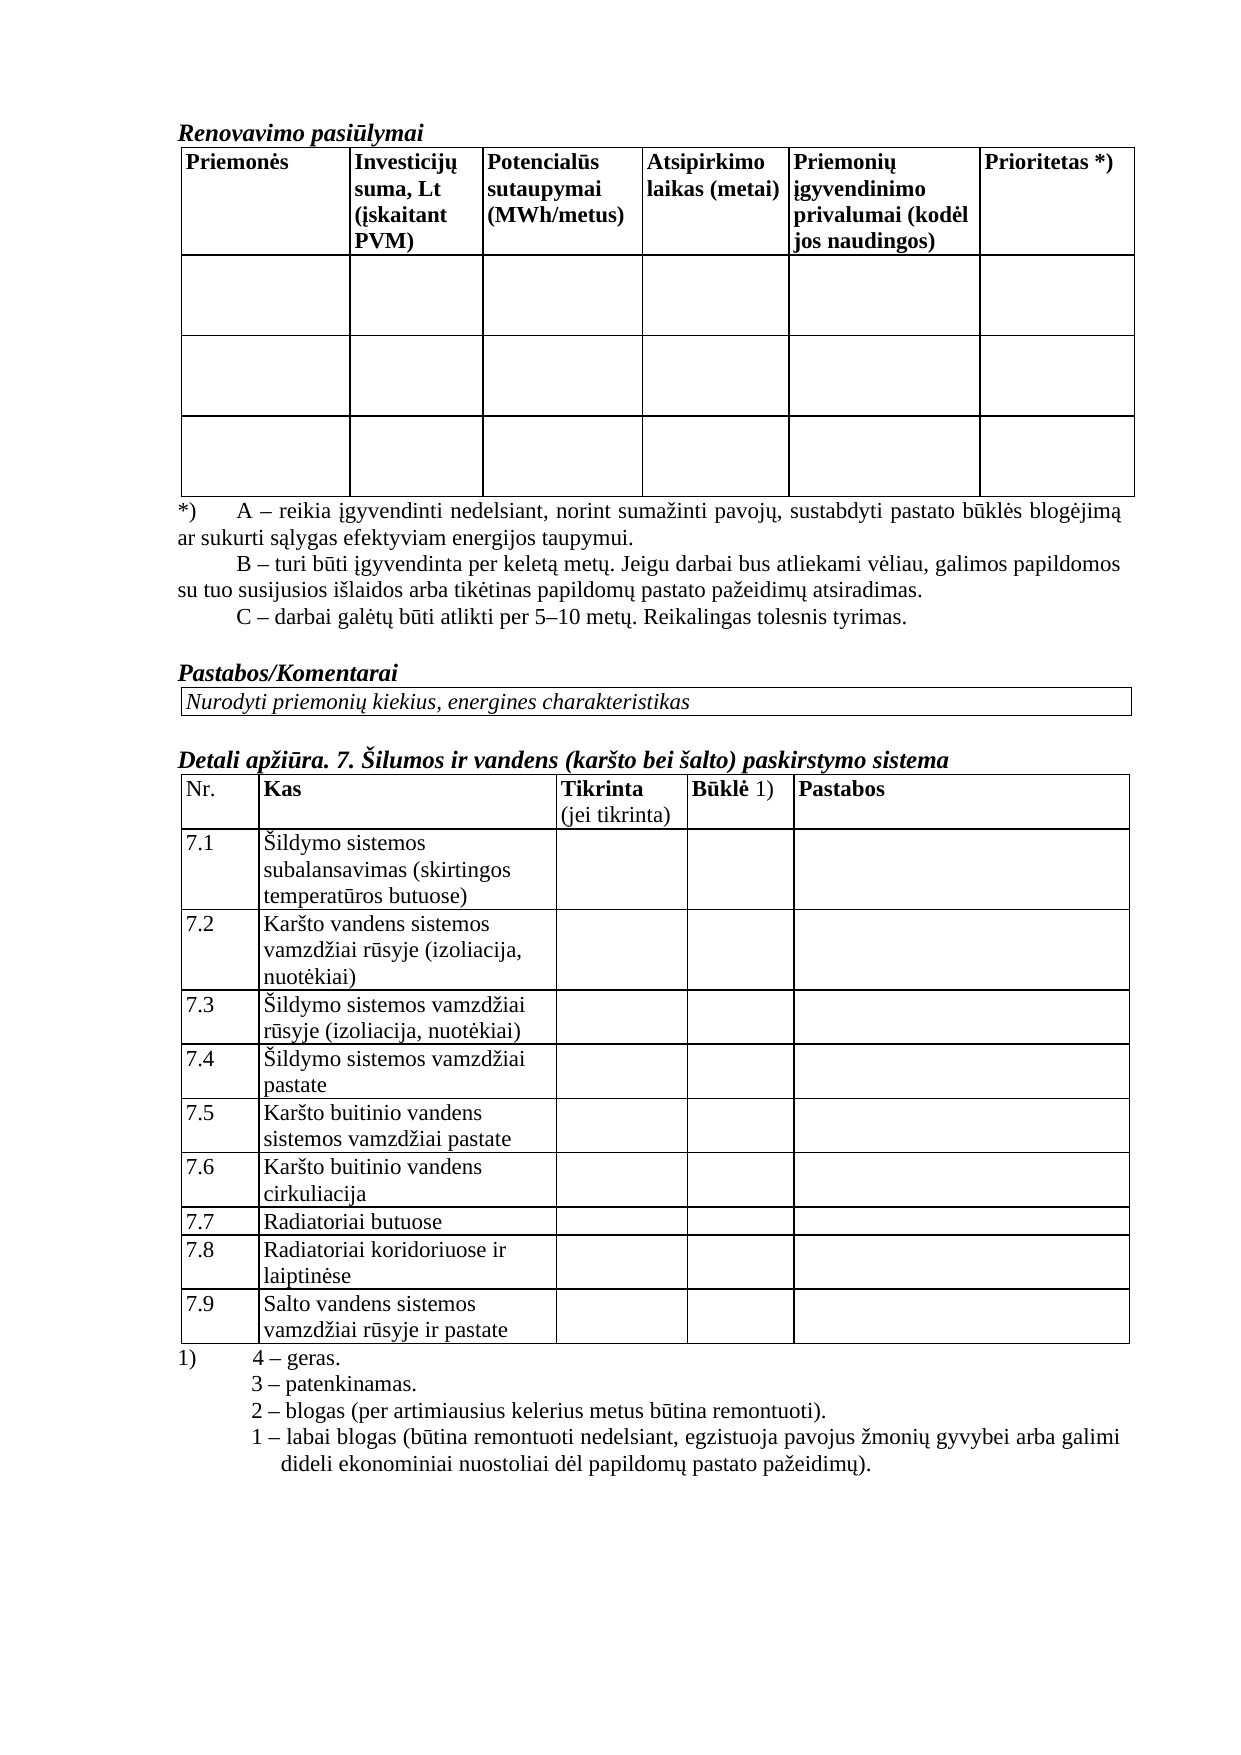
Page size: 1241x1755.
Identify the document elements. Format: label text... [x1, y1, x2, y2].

table_cell [484, 336, 642, 415]
table_cell [688, 1236, 793, 1288]
table_cell [351, 336, 482, 415]
table_cell [795, 1236, 1129, 1288]
table_cell 7.8 [182, 1236, 258, 1288]
table_cell [795, 830, 1129, 908]
table_cell [688, 830, 793, 908]
table_cell Šildymo sistemos vamzdžiai rūsyje (izoliacija, nuotėkiai) [260, 991, 556, 1043]
table_cell Karšto vandens sistemos vamzdžiai rūsyje (izoliacija, nuotėkiai) [260, 910, 556, 989]
text Renovavimo pasiūlymai [177, 118, 1122, 147]
table_cell [182, 417, 349, 496]
table_cell [182, 256, 349, 334]
table_cell [790, 256, 979, 334]
table_cell [795, 1153, 1129, 1206]
table_cell [981, 417, 1134, 496]
table_cell 7.9 [182, 1290, 258, 1343]
table_cell [557, 1208, 687, 1234]
table_cell Karšto buitinio vandens cirkuliacija [260, 1153, 556, 1206]
table_cell [981, 256, 1134, 334]
table_cell [688, 991, 793, 1043]
table_cell [557, 991, 687, 1043]
table_cell [557, 1290, 687, 1343]
table_cell [557, 830, 687, 908]
table_cell [688, 1099, 793, 1152]
table_header Nurodyti priemonių kiekius, energines charakteristikas [182, 688, 1131, 714]
table_header Atsipirkimo laikas (metai) [643, 148, 788, 254]
table_cell [795, 1208, 1129, 1234]
table_cell [795, 1290, 1129, 1343]
table_cell Šildymo sistemos vamzdžiai pastate [260, 1045, 556, 1098]
table_cell [688, 910, 793, 989]
table_cell [643, 336, 788, 415]
table_cell [557, 1153, 687, 1206]
text 1 – labai blogas (būtina remontuoti nedelsiant, egzistuoja pavojus žmonių gyvybei arba galimi dideli ekonominiai nuostoliai dėl papildomų pastato pažeidimų). [251, 1423, 1122, 1476]
table_header Pastabos [795, 775, 1129, 828]
table_cell [688, 1290, 793, 1343]
table_cell [688, 1153, 793, 1206]
text *) A – reikia įgyvendinti nedelsiant, norint sumažinti pavojų, sustabdyti pastato būklės blogėjimą ar sukurti sąlygas efektyviam energijos taupymui. [177, 497, 1122, 550]
table_cell [688, 1045, 793, 1098]
table_cell Karšto buitinio vandens sistemos vamzdžiai pastate [260, 1099, 556, 1152]
table_cell [351, 417, 482, 496]
table_cell 7.7 [182, 1208, 258, 1234]
table_cell [182, 336, 349, 415]
table_cell [557, 1236, 687, 1288]
table_cell [484, 417, 642, 496]
table_header Nr. [182, 775, 258, 828]
text 2 – blogas (per artimiausius kelerius metus būtina remontuoti). [251, 1397, 1122, 1423]
table_header Prioritetas *) [981, 148, 1134, 254]
table_header Tikrinta (jei tikrinta) [557, 775, 687, 828]
table_header Potencialūs sutaupymai (MWh/metus) [484, 148, 642, 254]
table_cell [557, 1099, 687, 1152]
table_cell 7.4 [182, 1045, 258, 1098]
table_cell 7.6 [182, 1153, 258, 1206]
table_cell [688, 1208, 793, 1234]
text B – turi būti įgyvendinta per keletą metų. Jeigu darbai bus atliekami vėliau, galimos papildomos su tuo susijusios išlaidos arba tikėtinas papildomų pastato pažeidimų atsiradimas. [177, 550, 1122, 603]
table_cell [484, 256, 642, 334]
text Detali apžiūra. 7. Šilumos ir vandens (karšto bei šalto) paskirstymo sistema [177, 745, 1122, 773]
table_header Būklė 1) [688, 775, 793, 828]
table_cell [351, 256, 482, 334]
text Pastabos/Komentarai [177, 658, 1122, 687]
table_header Investicijų suma, Lt (įskaitant PVM) [351, 148, 482, 254]
text 3 – patenkinamas. [251, 1371, 1122, 1397]
text 1) 4 – geras. [177, 1344, 1122, 1371]
table_cell [795, 1099, 1129, 1152]
table_cell [795, 1045, 1129, 1098]
table_cell [557, 1045, 687, 1098]
text C – darbai galėtų būti atlikti per 5–10 metų. Reikalingas tolesnis tyrimas. [177, 603, 1122, 629]
table_header Priemonės [182, 148, 349, 254]
table_cell Salto vandens sistemos vamzdžiai rūsyje ir pastate [260, 1290, 556, 1343]
table_cell Radiatoriai koridoriuose ir laiptinėse [260, 1236, 556, 1288]
table_cell [981, 336, 1134, 415]
table_header Kas [260, 775, 556, 828]
table_cell Radiatoriai butuose [260, 1208, 556, 1234]
table_cell [643, 256, 788, 334]
table_cell 7.2 [182, 910, 258, 989]
table_cell 7.1 [182, 830, 258, 908]
table_cell Šildymo sistemos subalansavimas (skirtingos temperatūros butuose) [260, 830, 556, 908]
table_cell [795, 991, 1129, 1043]
table_cell 7.3 [182, 991, 258, 1043]
table_cell [795, 910, 1129, 989]
table_header Priemonių įgyvendinimo privalumai (kodėl jos naudingos) [790, 148, 979, 254]
table_cell [557, 910, 687, 989]
table_cell [643, 417, 788, 496]
table_cell 7.5 [182, 1099, 258, 1152]
table_cell [790, 336, 979, 415]
table_cell [790, 417, 979, 496]
